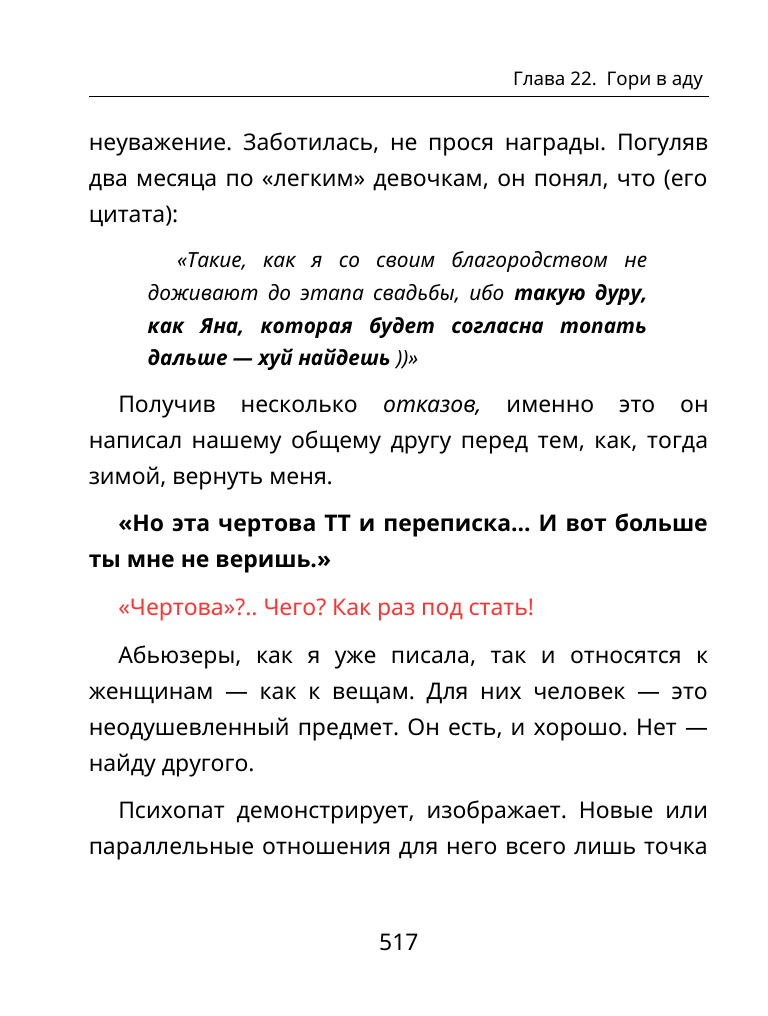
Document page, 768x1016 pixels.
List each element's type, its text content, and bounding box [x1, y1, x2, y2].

text Получив несколько отказов, именно это он написал нашему общему другу перед тем, как, тогда зимой, вернуть меня. [88, 388, 709, 491]
text «Такие, как я со своим благородством не доживают до этапа свадьбы, ибо такую дуру, как Яна, которая будет согласна топать дальше — хуй найдешь ))» [147, 246, 650, 372]
text неуважение. Заботилась, не прося награды. Погуляв два месяца по «легким» девочкам, он понял, что (его цитата): [88, 126, 709, 229]
text Абьюзеры, как я уже писала, так и относятся к женщинам — как к вещам. Для них человек — это неодушевленный предмет. Он есть, и хорошо. Нет — найду другого. [88, 639, 709, 778]
text Психопат демонстрирует, изображает. Новые или параллельные отношения для него всего лишь точка [88, 794, 709, 861]
text «Чертова»?.. Чего? Как раз под стать! [88, 591, 709, 622]
text «Но эта чертова ТТ и переписка... И вот больше ты мне не веришь.» [88, 507, 709, 574]
